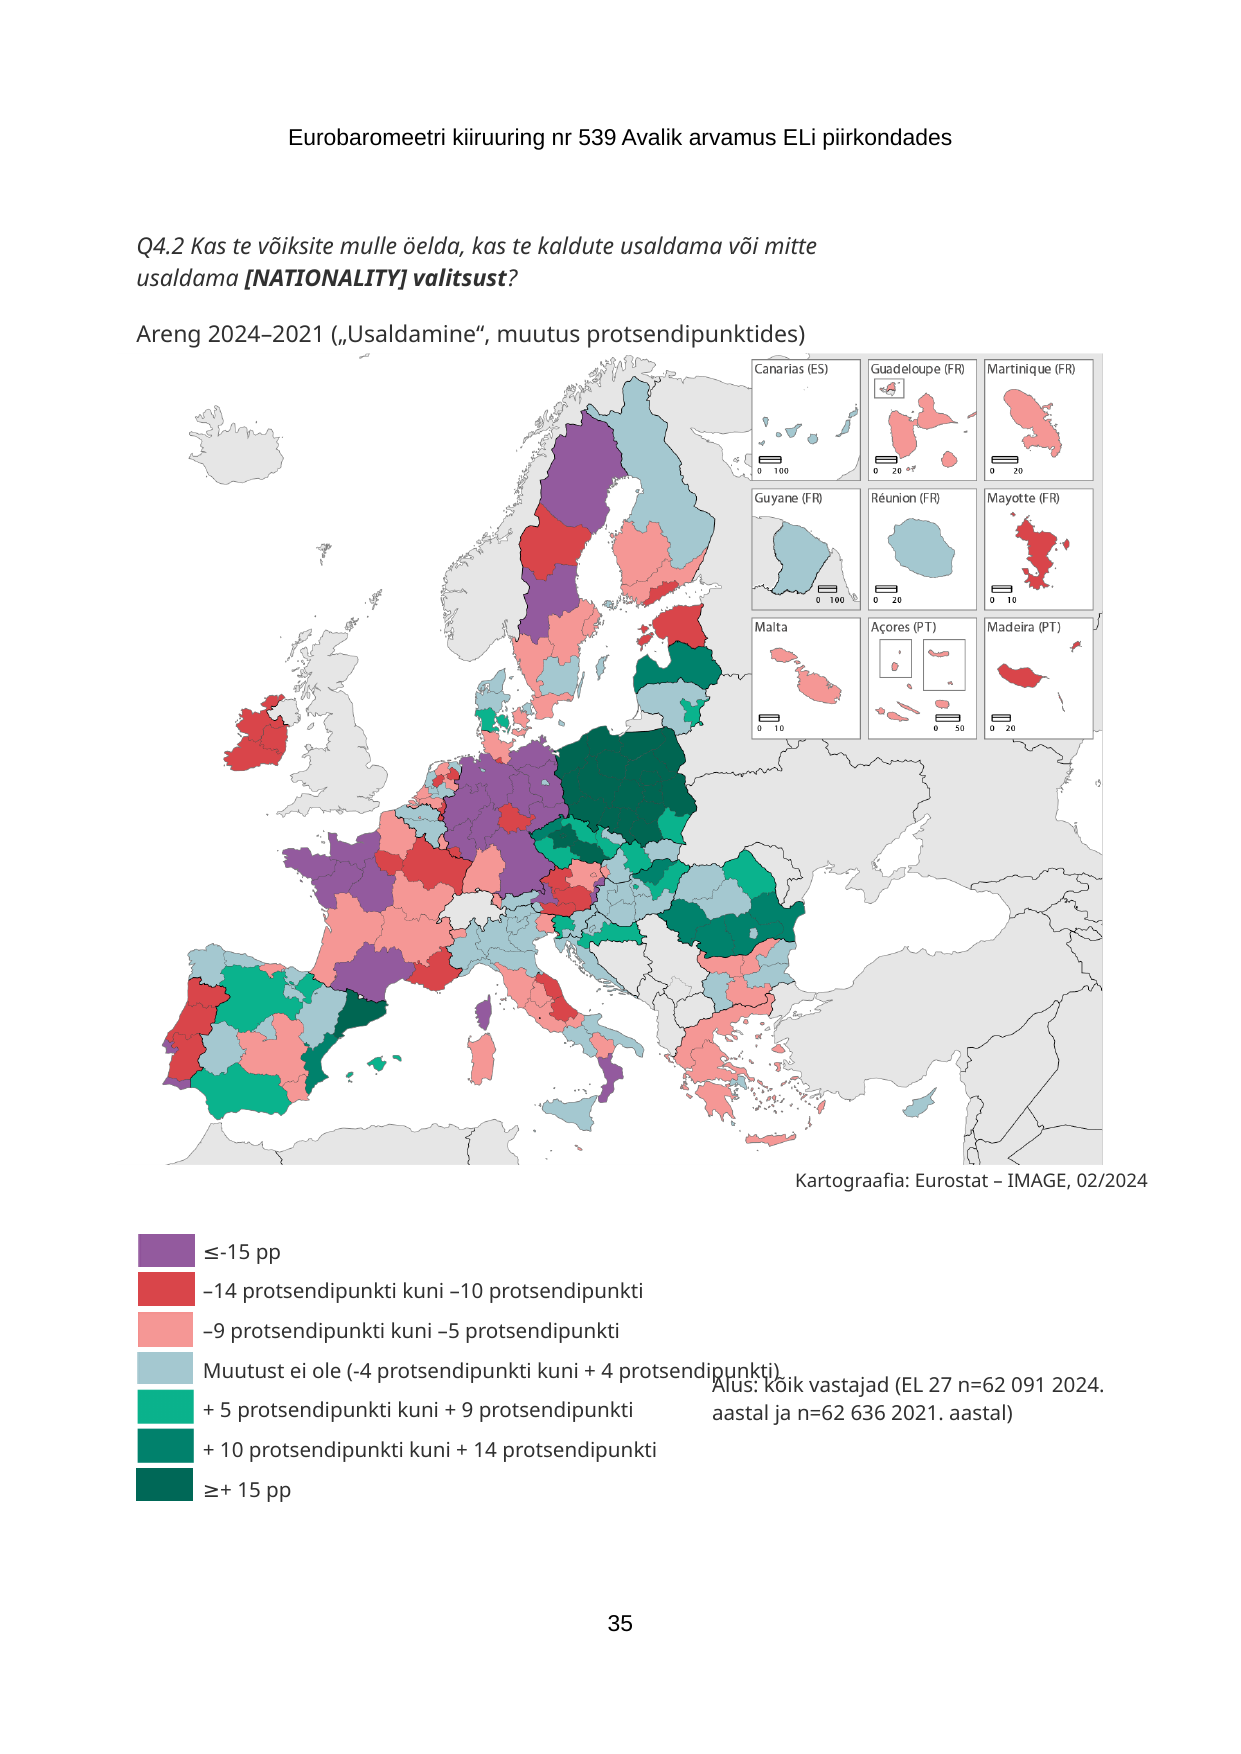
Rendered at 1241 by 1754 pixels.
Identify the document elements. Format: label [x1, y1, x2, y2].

picture [138, 1390, 193, 1423]
picture [138, 1234, 195, 1267]
picture [136, 1468, 193, 1501]
picture [138, 1429, 193, 1462]
picture [117, 348, 1104, 1167]
picture [137, 1352, 193, 1384]
picture [138, 1272, 195, 1306]
picture [138, 1312, 193, 1347]
